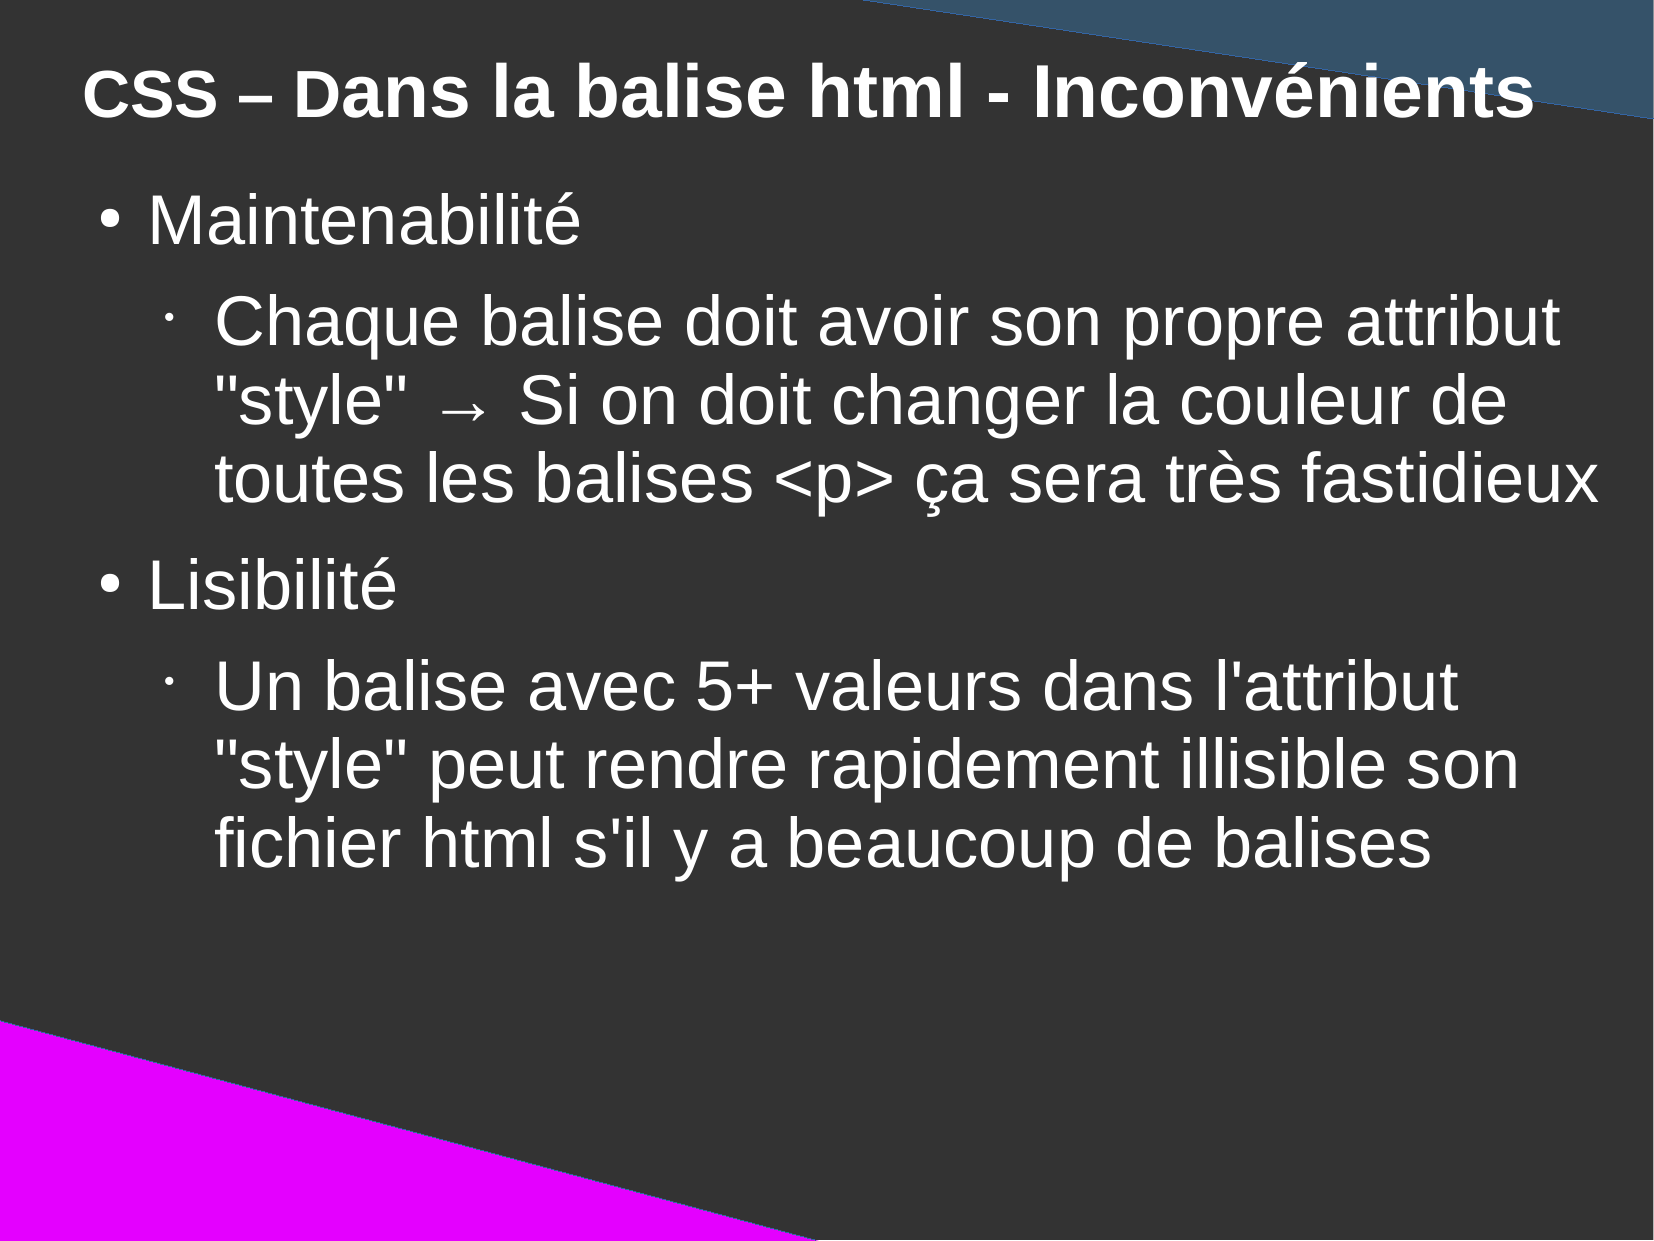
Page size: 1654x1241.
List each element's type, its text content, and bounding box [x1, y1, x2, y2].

title CSS – Dans la balise html - Inconvénients [82, 49, 1571, 176]
list Maintenabilité Chaque balise doit avoir son propre attribut "style" → Si on doit changer la couleur de toutes les balises <p> ça sera très fastidieux Lisibilité Un balise avec 5+ valeurs dans l'attribut "style" peut rendre rapidement illisible son fichier html s'il y a beaucoup de balises [80, 180, 1605, 945]
text_box [0, 1020, 819, 1241]
text_box [863, 0, 1654, 119]
